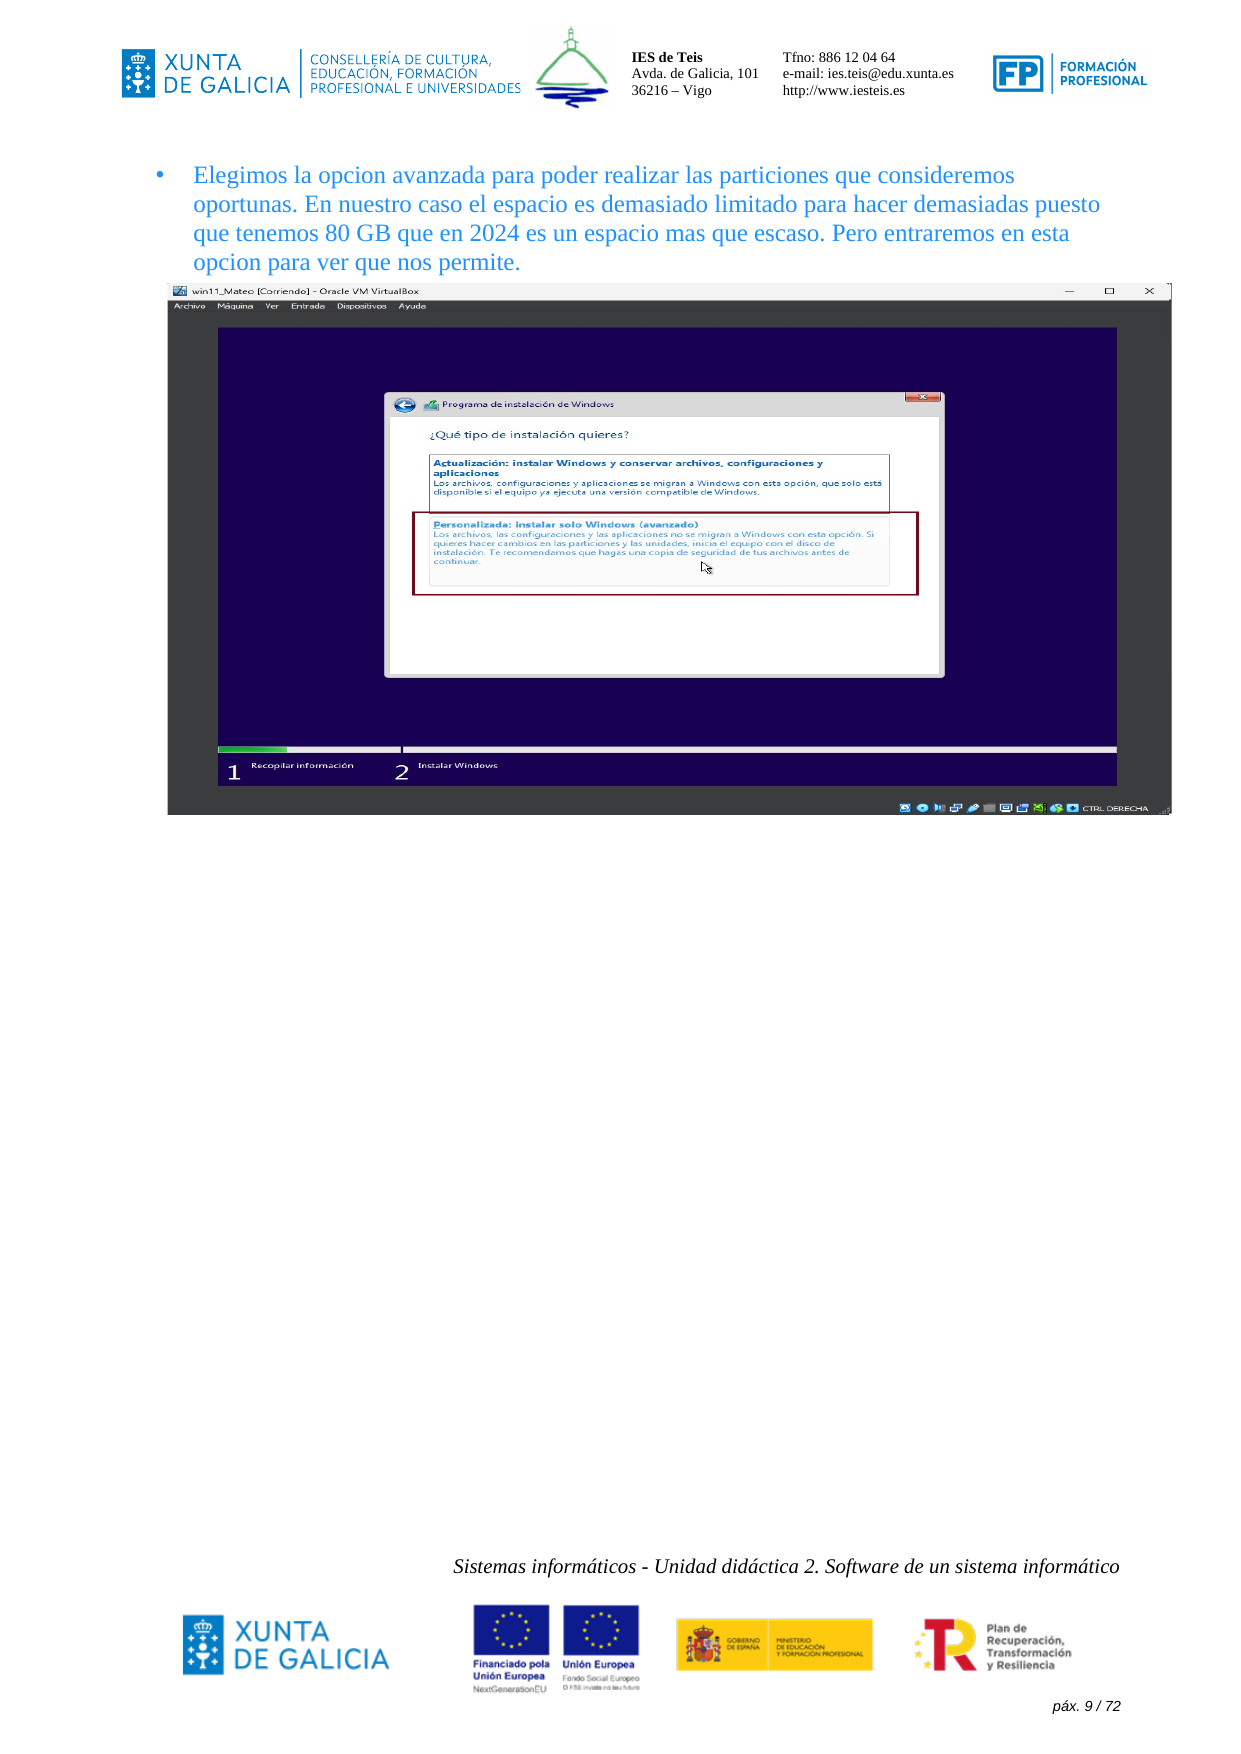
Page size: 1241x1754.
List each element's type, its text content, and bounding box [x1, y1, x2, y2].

picture [121, 49, 521, 98]
picture [989, 50, 1153, 97]
list Elegimos la opcion avanzada para poder realizar las particiones que consideremos oportunas. En nuestro caso el espacio es demasiado limitado para hacer demasiadas puesto que tenemos 80 GB que en 2024 es un espacio mas que escaso. Pero entraremos en esta opcion para ver que nos permite. [156, 160, 1122, 275]
picture [534, 25, 611, 110]
picture [167, 283, 1172, 815]
picture [182, 1593, 1085, 1700]
